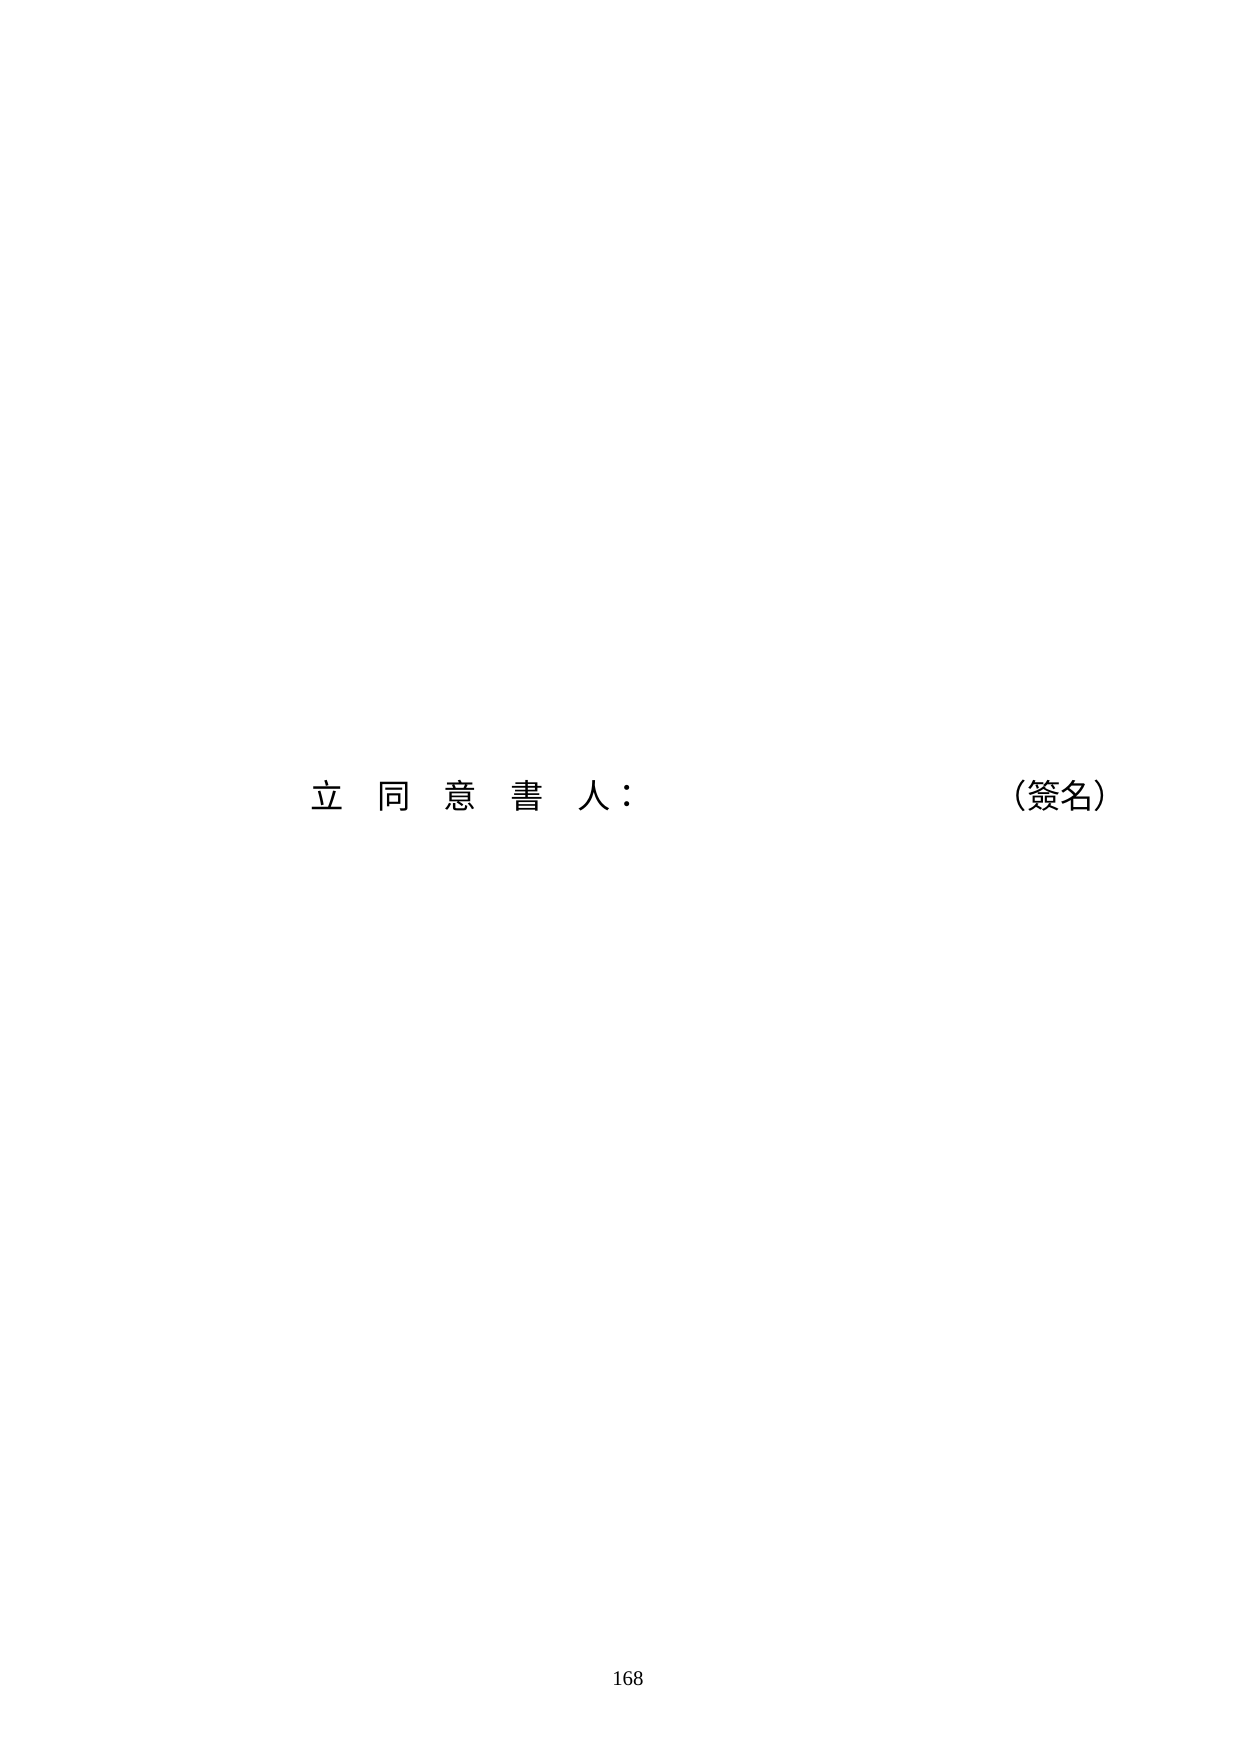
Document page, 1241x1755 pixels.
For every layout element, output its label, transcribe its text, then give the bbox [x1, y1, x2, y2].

text 立 同 意 書 人： （簽名） [103, 770, 1152, 818]
